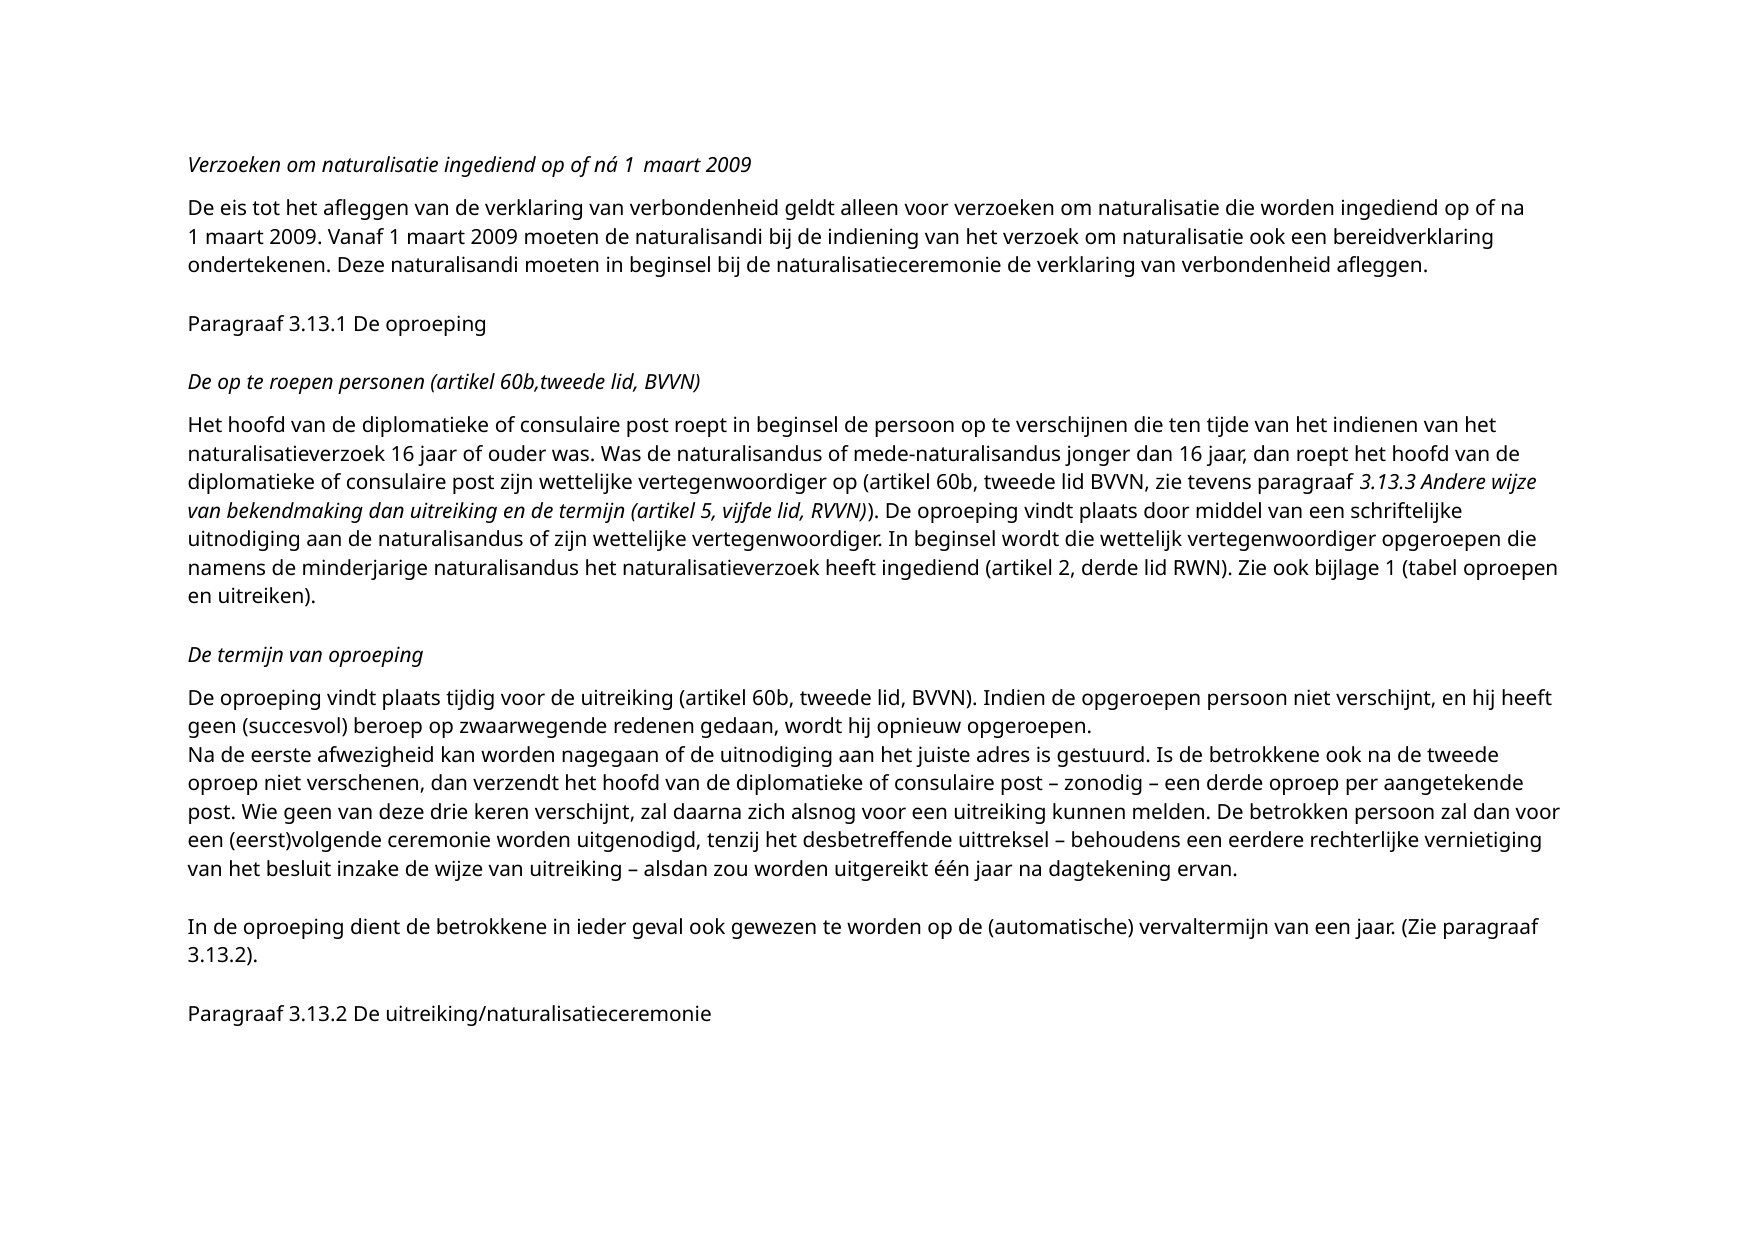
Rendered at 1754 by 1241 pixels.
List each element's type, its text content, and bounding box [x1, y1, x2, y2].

text De eis tot het afleggen van de verklaring van verbondenheid geldt alleen voor verzoeken om naturalisatie die worden ingediend op of na 1 maart 2009. Vanaf 1 maart 2009 moeten de naturalisandi bij de indiening van het verzoek om naturalisatie ook een bereidverklaring ondertekenen. Deze naturalisandi moeten in beginsel bij de naturalisatieceremonie de verklaring van verbondenheid afleggen. [187, 193, 1566, 279]
text Paragraaf 3.13.2 De uitreiking/naturalisatieceremonie [187, 999, 1566, 1027]
text Paragraaf 3.13.1 De oproeping [187, 309, 1566, 337]
text De termijn van oproeping [187, 640, 1566, 668]
text Na de eerste afwezigheid kan worden nagegaan of de uitnodiging aan het juiste adres is gestuurd. Is de betrokkene ook na de tweede oproep niet verschenen, dan verzendt het hoofd van de diplomatieke of consulaire post – zonodig – een derde oproep per aangetekende post. Wie geen van deze drie keren verschijnt, zal daarna zich alsnog voor een uitreiking kunnen melden. De betrokken persoon zal dan voor een (eerst)volgende ceremonie worden uitgenodigd, tenzij het desbetreffende uittreksel – behoudens een eerdere rechterlijke vernietiging van het besluit inzake de wijze van uitreiking – alsdan zou worden uitgereikt één jaar na dagtekening ervan. [187, 740, 1566, 882]
text De oproeping vindt plaats tijdig voor de uitreiking (artikel 60b, tweede lid, BVVN). Indien de opgeroepen persoon niet verschijnt, en hij heeft geen (succesvol) beroep op zwaarwegende redenen gedaan, wordt hij opnieuw opgeroepen. [187, 683, 1566, 740]
text Het hoofd van de diplomatieke of consulaire post roept in beginsel de persoon op te verschijnen die ten tijde van het indienen van het naturalisatieverzoek 16 jaar of ouder was. Was de naturalisandus of mede-naturalisandus jonger dan 16 jaar, dan roept het hoofd van de diplomatieke of consulaire post zijn wettelijke vertegenwoordiger op (artikel 60b, tweede lid BVVN, zie tevens paragraaf 3.13.3 Andere wijze van bekendmaking dan uitreiking en de termijn (artikel 5, vijfde lid, RVVN)). De oproeping vindt plaats door middel van een schriftelijke uitnodiging aan de naturalisandus of zijn wettelijke vertegenwoordiger. In beginsel wordt die wettelijk vertegenwoordiger opgeroepen die namens de minderjarige naturalisandus het naturalisatieverzoek heeft ingediend (artikel 2, derde lid RWN). Zie ook bijlage 1 (tabel oproepen en uitreiken). [187, 411, 1566, 610]
text In de oproeping dient de betrokkene in ieder geval ook gewezen te worden op de (automatische) vervaltermijn van een jaar. (Zie paragraaf 3.13.2). [187, 912, 1566, 969]
text Verzoeken om naturalisatie ingediend op of ná 1 maart 2009 [187, 150, 1566, 178]
text De op te roepen personen (artikel 60b,tweede lid, BVVN) [187, 367, 1566, 396]
